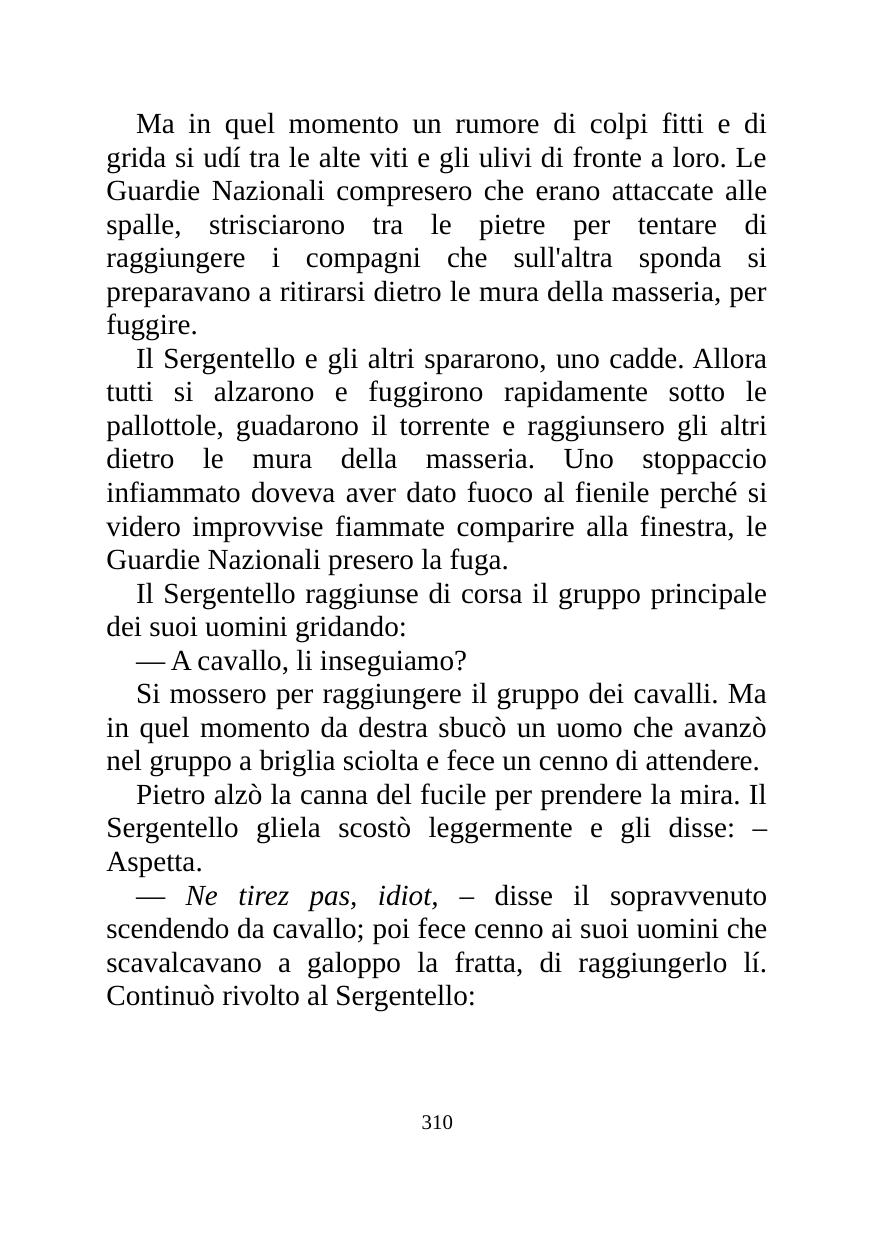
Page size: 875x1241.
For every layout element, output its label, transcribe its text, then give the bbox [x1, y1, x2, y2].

text Il Sergentello e gli altri spararono, uno cadde. Allora tutti si alzarono e fuggirono rapidamente sotto le pallottole, guadarono il torrente e raggiunsero gli altri dietro le mura della masseria. Uno stoppaccio infiammato doveva aver dato fuoco al fienile perché si videro improvvise fiammate comparire alla finestra, le Guardie Nazionali presero la fuga. [106, 341, 768, 576]
text Il Sergentello raggiunse di corsa il gruppo principale dei suoi uomini gridando: [106, 576, 768, 643]
text Si mossero per raggiungere il gruppo dei cavalli. Ma in quel momento da destra sbucò un uomo che avanzò nel gruppo a briglia sciolta e fece un cenno di attendere. [106, 676, 768, 777]
text — Ne tirez pas, idiot, – disse il sopravvenuto scendendo da cavallo; poi fece cenno ai suoi uomini che scavalcavano a galoppo la fratta, di raggiungerlo lí. Continuò rivolto al Sergentello: [106, 878, 768, 1012]
text Ma in quel momento un rumore di colpi fitti e di grida si udí tra le alte viti e gli ulivi di fronte a loro. Le Guardie Nazionali compresero che erano attaccate alle spalle, strisciarono tra le pietre per tentare di raggiungere i compagni che sull'altra sponda si preparavano a ritirarsi dietro le mura della masseria, per fuggire. [106, 106, 768, 341]
text Pietro alzò la canna del fucile per prendere la mira. Il Sergentello gliela scostò leggermente e gli disse: – Aspetta. [106, 777, 768, 878]
text — A cavallo, li inseguiamo? [106, 643, 768, 676]
